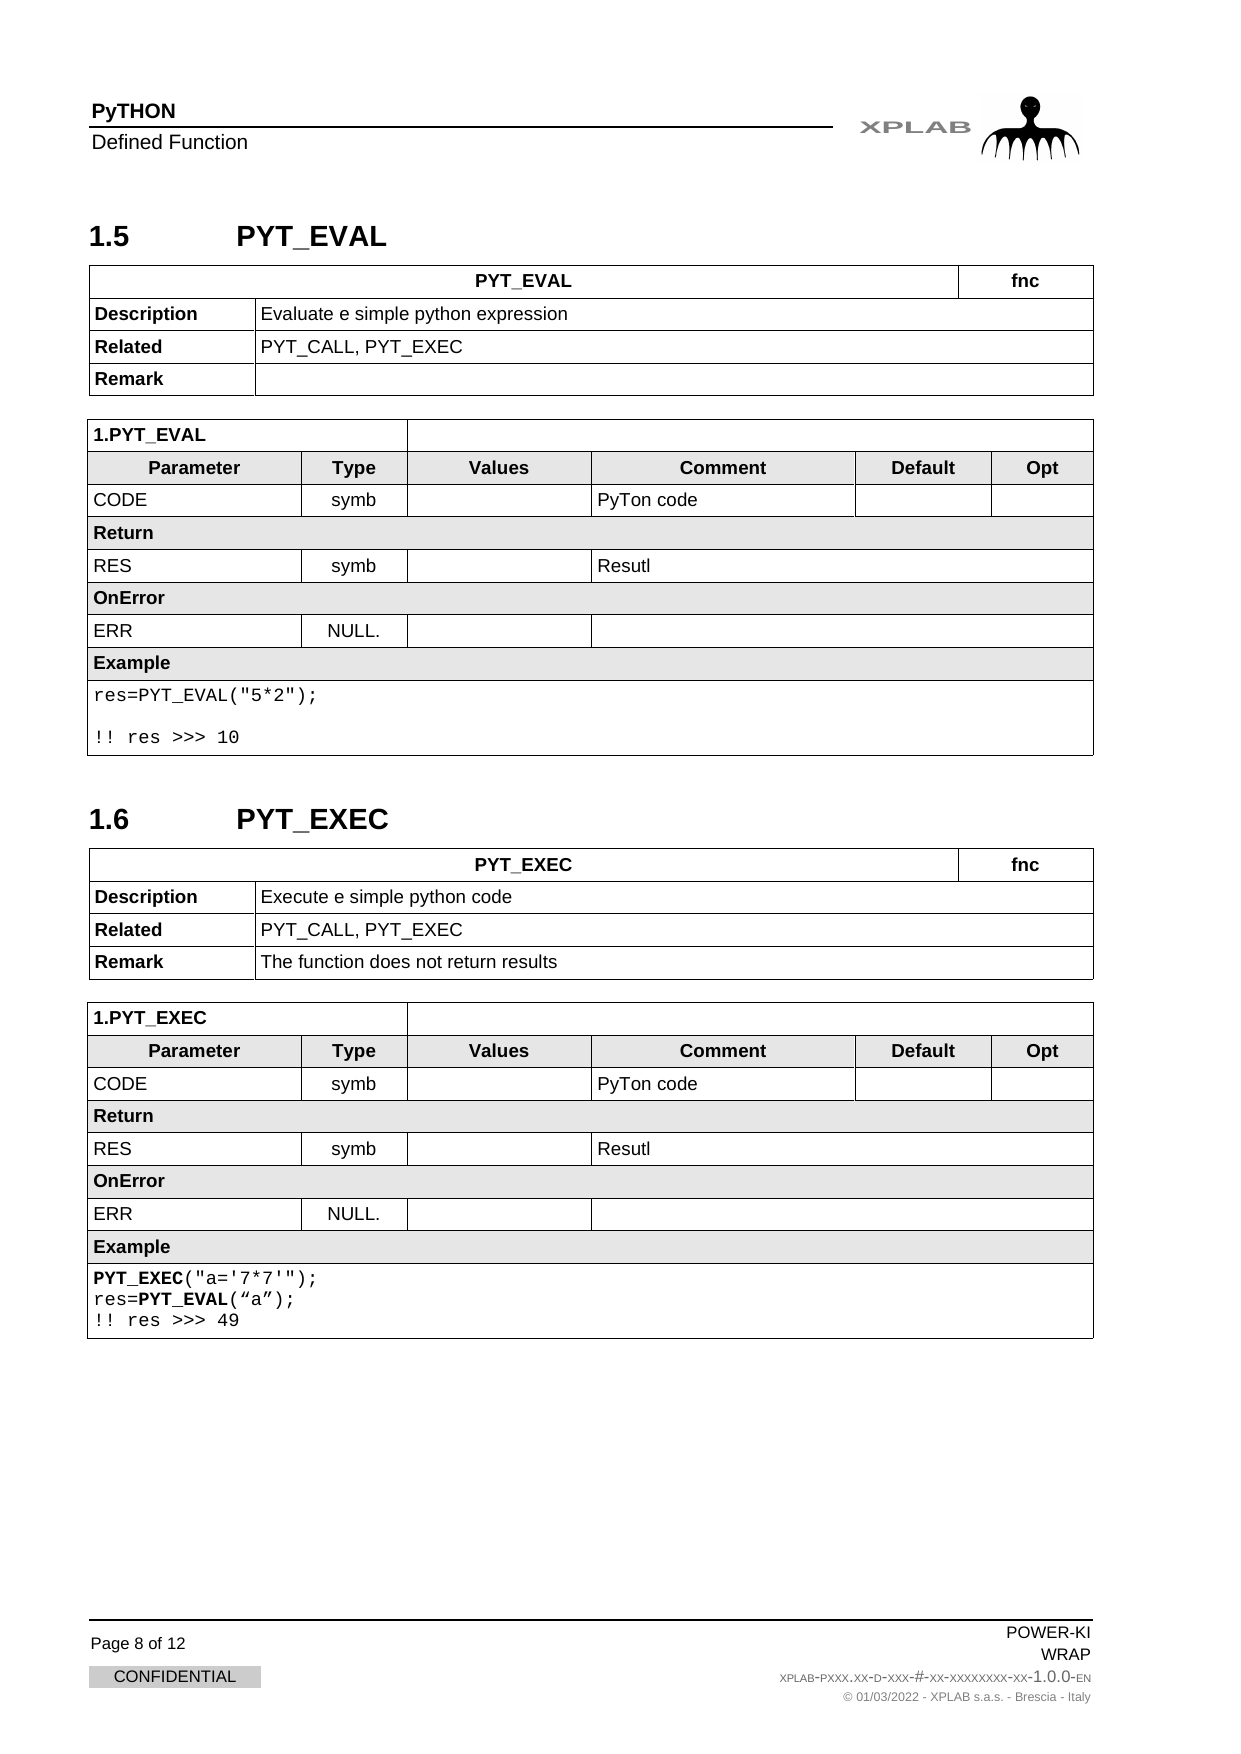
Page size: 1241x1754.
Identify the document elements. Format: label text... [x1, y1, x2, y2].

table_cell Return [88, 1101, 1093, 1132]
table_cell [992, 1068, 1093, 1100]
table_cell Comment [592, 452, 854, 484]
table_cell NULL. [302, 615, 407, 647]
table_cell Parameter [88, 1036, 301, 1067]
table_cell PYT_CALL, PYT_EXEC [256, 331, 1093, 363]
table_cell Type [302, 1036, 407, 1067]
table_cell res=PYT_EVAL("5*2"); !! res >>> 10 [88, 681, 1093, 755]
table_cell [408, 550, 591, 582]
table_cell Example [88, 648, 1093, 680]
table_cell symb [302, 485, 407, 516]
table_cell PyTon code [592, 1068, 854, 1100]
table_cell Related [90, 914, 254, 946]
table_cell [592, 615, 1093, 647]
table_cell Remark [90, 364, 254, 395]
table_cell Remark [90, 947, 254, 979]
table_header 1.PYT_EVAL [88, 420, 407, 451]
table_cell PYT_CALL, PYT_EXEC [256, 914, 1093, 946]
table_cell Related [90, 331, 254, 363]
table_cell CODE [88, 485, 301, 516]
table_cell ERR [88, 615, 301, 647]
table_cell [856, 1068, 991, 1100]
table_cell [256, 364, 1093, 395]
table_cell [992, 485, 1093, 516]
table_cell Opt [992, 452, 1093, 484]
table_cell CODE [88, 1068, 301, 1100]
table_cell symb [302, 1068, 407, 1100]
table_cell Default [856, 452, 991, 484]
subtitle PYT_EVAL [88, 220, 1093, 252]
table_cell [408, 485, 591, 516]
table_cell [856, 485, 991, 516]
table_cell Default [856, 1036, 991, 1067]
table_cell symb [302, 1133, 407, 1165]
table_cell Description [90, 882, 254, 913]
table_cell Example [88, 1231, 1093, 1263]
table_header [408, 420, 1093, 451]
table_cell Execute e simple python code [256, 882, 1093, 913]
picture [978, 92, 1083, 164]
table_cell [408, 1199, 591, 1230]
table_header PYT_EVAL [90, 266, 958, 298]
table_header fnc [959, 266, 1093, 298]
table_cell Values [408, 1036, 591, 1067]
table_cell RES [88, 1133, 301, 1165]
table_cell [408, 615, 591, 647]
table_cell Values [408, 452, 591, 484]
table_header [408, 1003, 1093, 1035]
table_cell PYT_EXEC("a='7*7'"); res=PYT_EVAL(“a”); !! res >>> 49 [88, 1264, 1093, 1338]
table_cell Comment [592, 1036, 854, 1067]
table_header 1.PYT_EXEC [88, 1003, 407, 1035]
table_cell [592, 1199, 1093, 1230]
table_cell The function does not return results [256, 947, 1093, 979]
table_cell PyTon code [592, 485, 854, 516]
table_cell RES [88, 550, 301, 582]
table_cell OnError [88, 583, 1093, 614]
table_cell NULL. [302, 1199, 407, 1230]
table_cell Resutl [592, 550, 1093, 582]
table_header PYT_EXEC [90, 849, 958, 881]
table_cell ERR [88, 1199, 301, 1230]
table_cell Type [302, 452, 407, 484]
table_cell Opt [992, 1036, 1093, 1067]
table_header fnc [959, 849, 1093, 881]
subtitle PYT_EXEC [88, 803, 1093, 836]
table_cell [408, 1068, 591, 1100]
table_cell OnError [88, 1166, 1093, 1198]
table_cell Resutl [592, 1133, 1093, 1165]
table_cell [408, 1133, 591, 1165]
table_cell Parameter [88, 452, 301, 484]
table_cell Description [90, 299, 254, 330]
table_cell Evaluate e simple python expression [256, 299, 1093, 330]
table_cell symb [302, 550, 407, 582]
table_cell Return [88, 517, 1093, 549]
